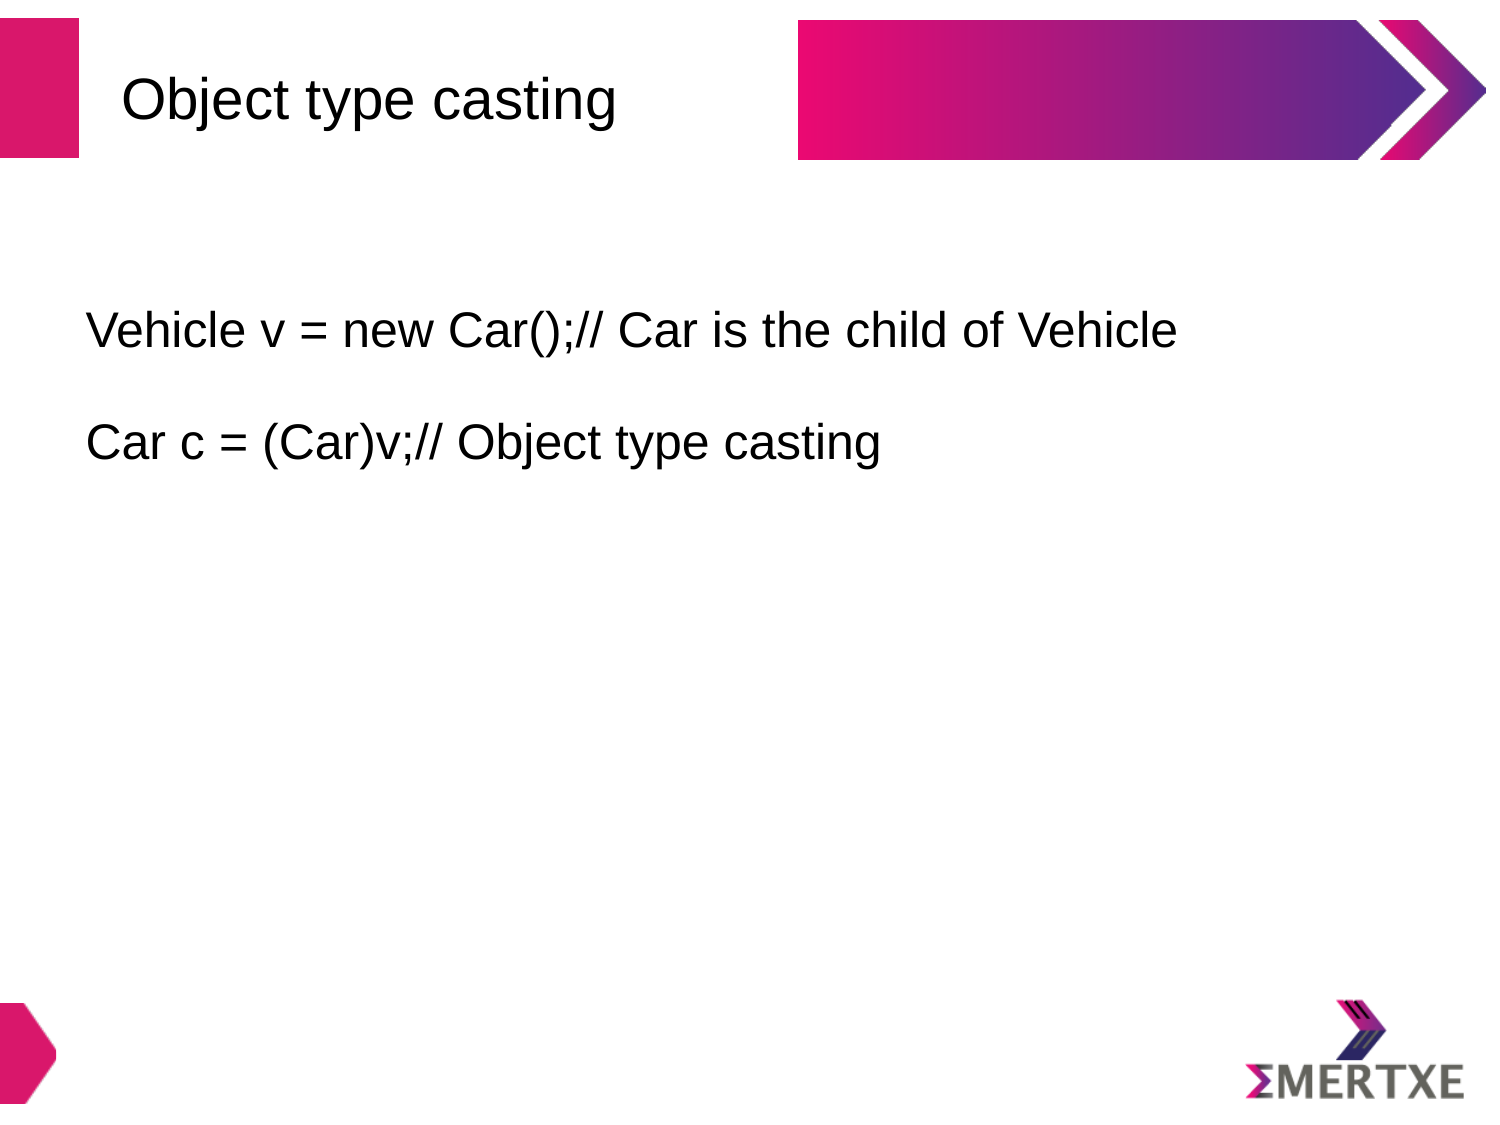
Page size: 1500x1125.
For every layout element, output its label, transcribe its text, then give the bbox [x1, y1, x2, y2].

picture [798, 20, 1486, 160]
text_box Object type casting [106, 59, 745, 140]
picture [1245, 996, 1465, 1099]
text_box Vehicle v = new Car();// Car is the child of Vehicle Car c = (Car)v;// Object type casting [70, 295, 1453, 479]
